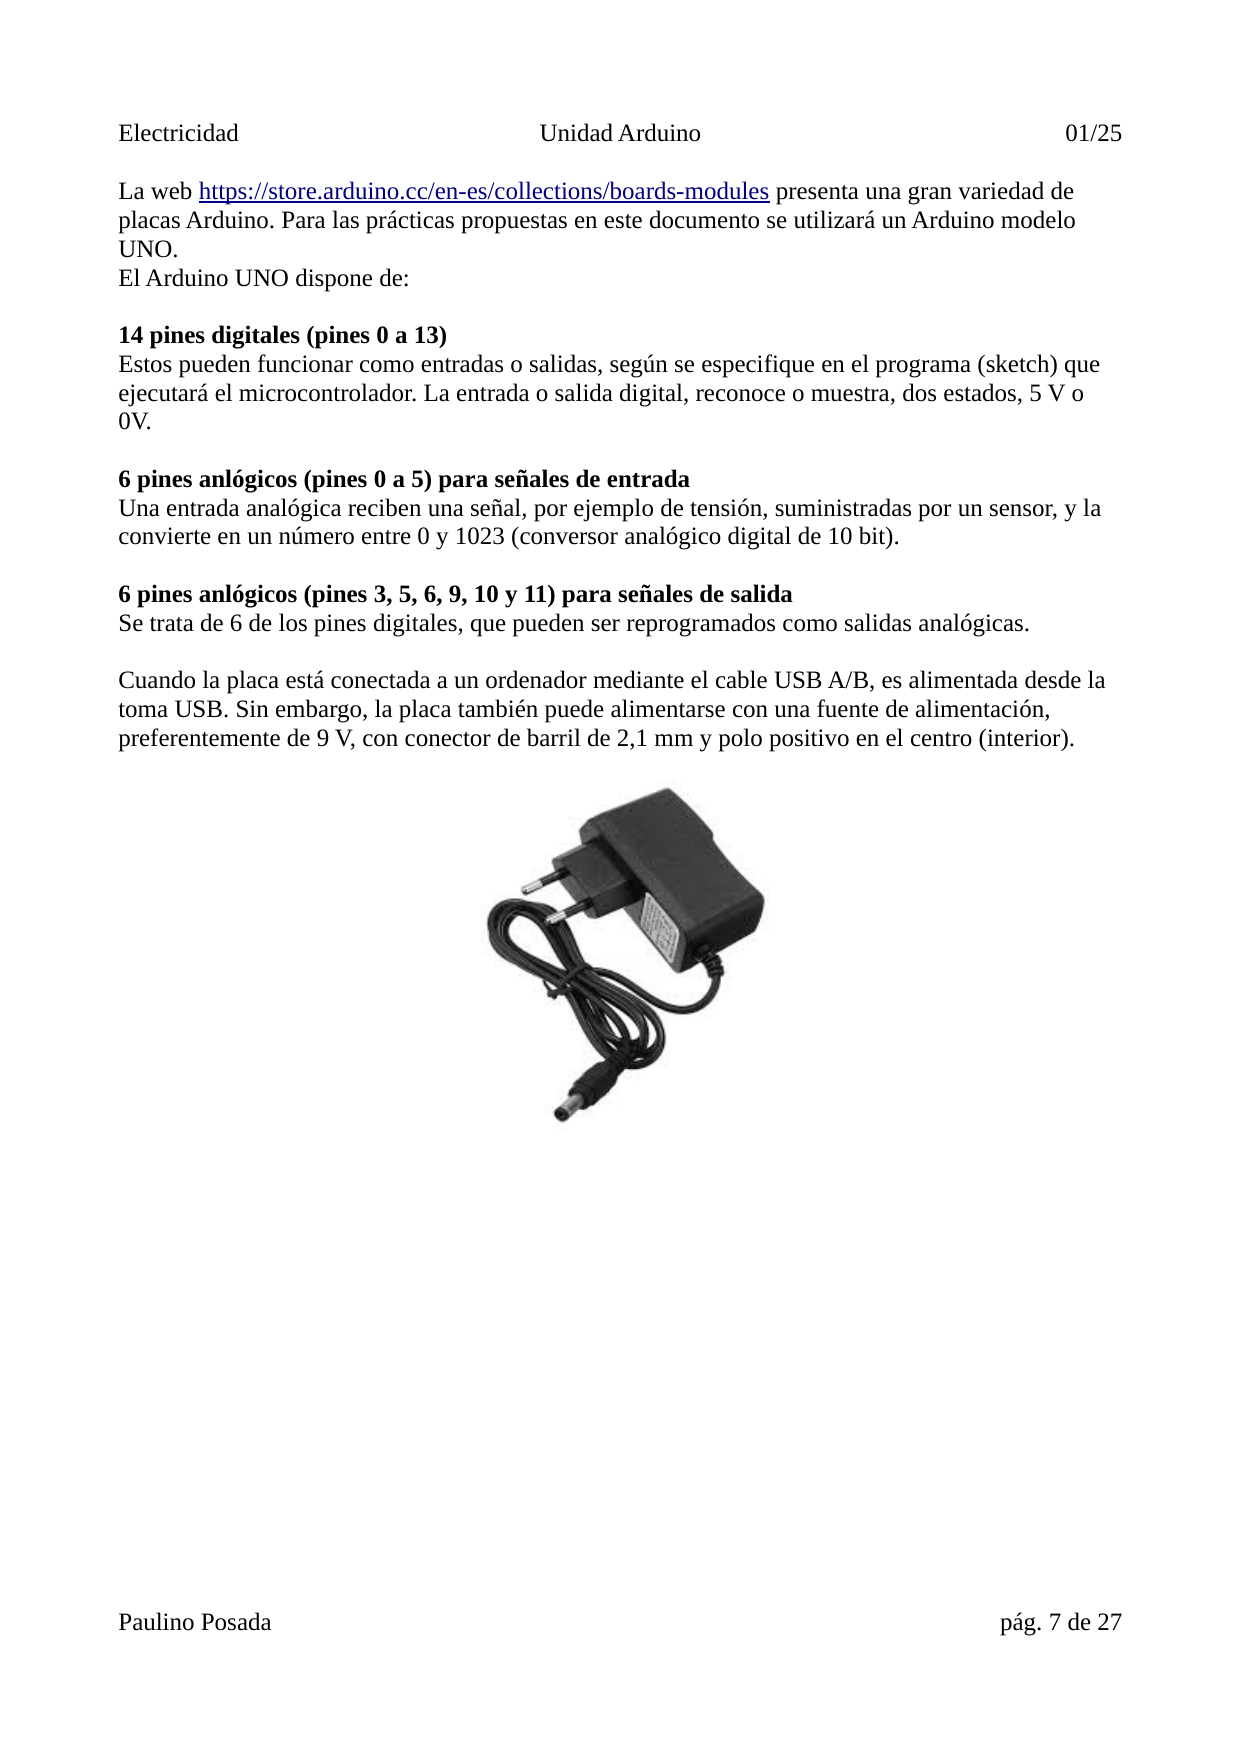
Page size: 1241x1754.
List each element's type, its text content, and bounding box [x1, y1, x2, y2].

text El Arduino UNO dispone de: [118, 263, 1122, 291]
text Estos pueden funcionar como entradas o salidas, según se especifique en el programa (sketch) que ejecutará el microcontrolador. La entrada o salida digital, reconoce o muestra, dos estados, 5 V o 0V. [118, 349, 1122, 435]
text Cuando la placa está conectada a un ordenador mediante el cable USB A/B, es alimentada desde la toma USB. Sin embargo, la placa también puede alimentarse con una fuente de alimentación, preferentemente de 9 V, con conector de barril de 2,1 mm y polo positivo en el centro (interior). [118, 665, 1122, 751]
text 6 pines anlógicos (pines 3, 5, 6, 9, 10 y 11) para señales de salida [118, 579, 1122, 608]
picture [444, 780, 796, 1132]
text La web https://store.arduino.cc/en-es/collections/boards-modules presenta una gran variedad de placas Arduino. Para las prácticas propuestas en este documento se utilizará un Arduino modelo UNO. [118, 176, 1122, 263]
text Se trata de 6 de los pines digitales, que pueden ser reprogramados como salidas analógicas. [118, 608, 1122, 636]
text 6 pines anlógicos (pines 0 a 5) para señales de entrada [118, 464, 1122, 493]
text 14 pines digitales (pines 0 a 13) [118, 320, 1122, 349]
text Una entrada analógica reciben una señal, por ejemplo de tensión, suministradas por un sensor, y la convierte en un número entre 0 y 1023 (conversor analógico digital de 10 bit). [118, 493, 1122, 550]
